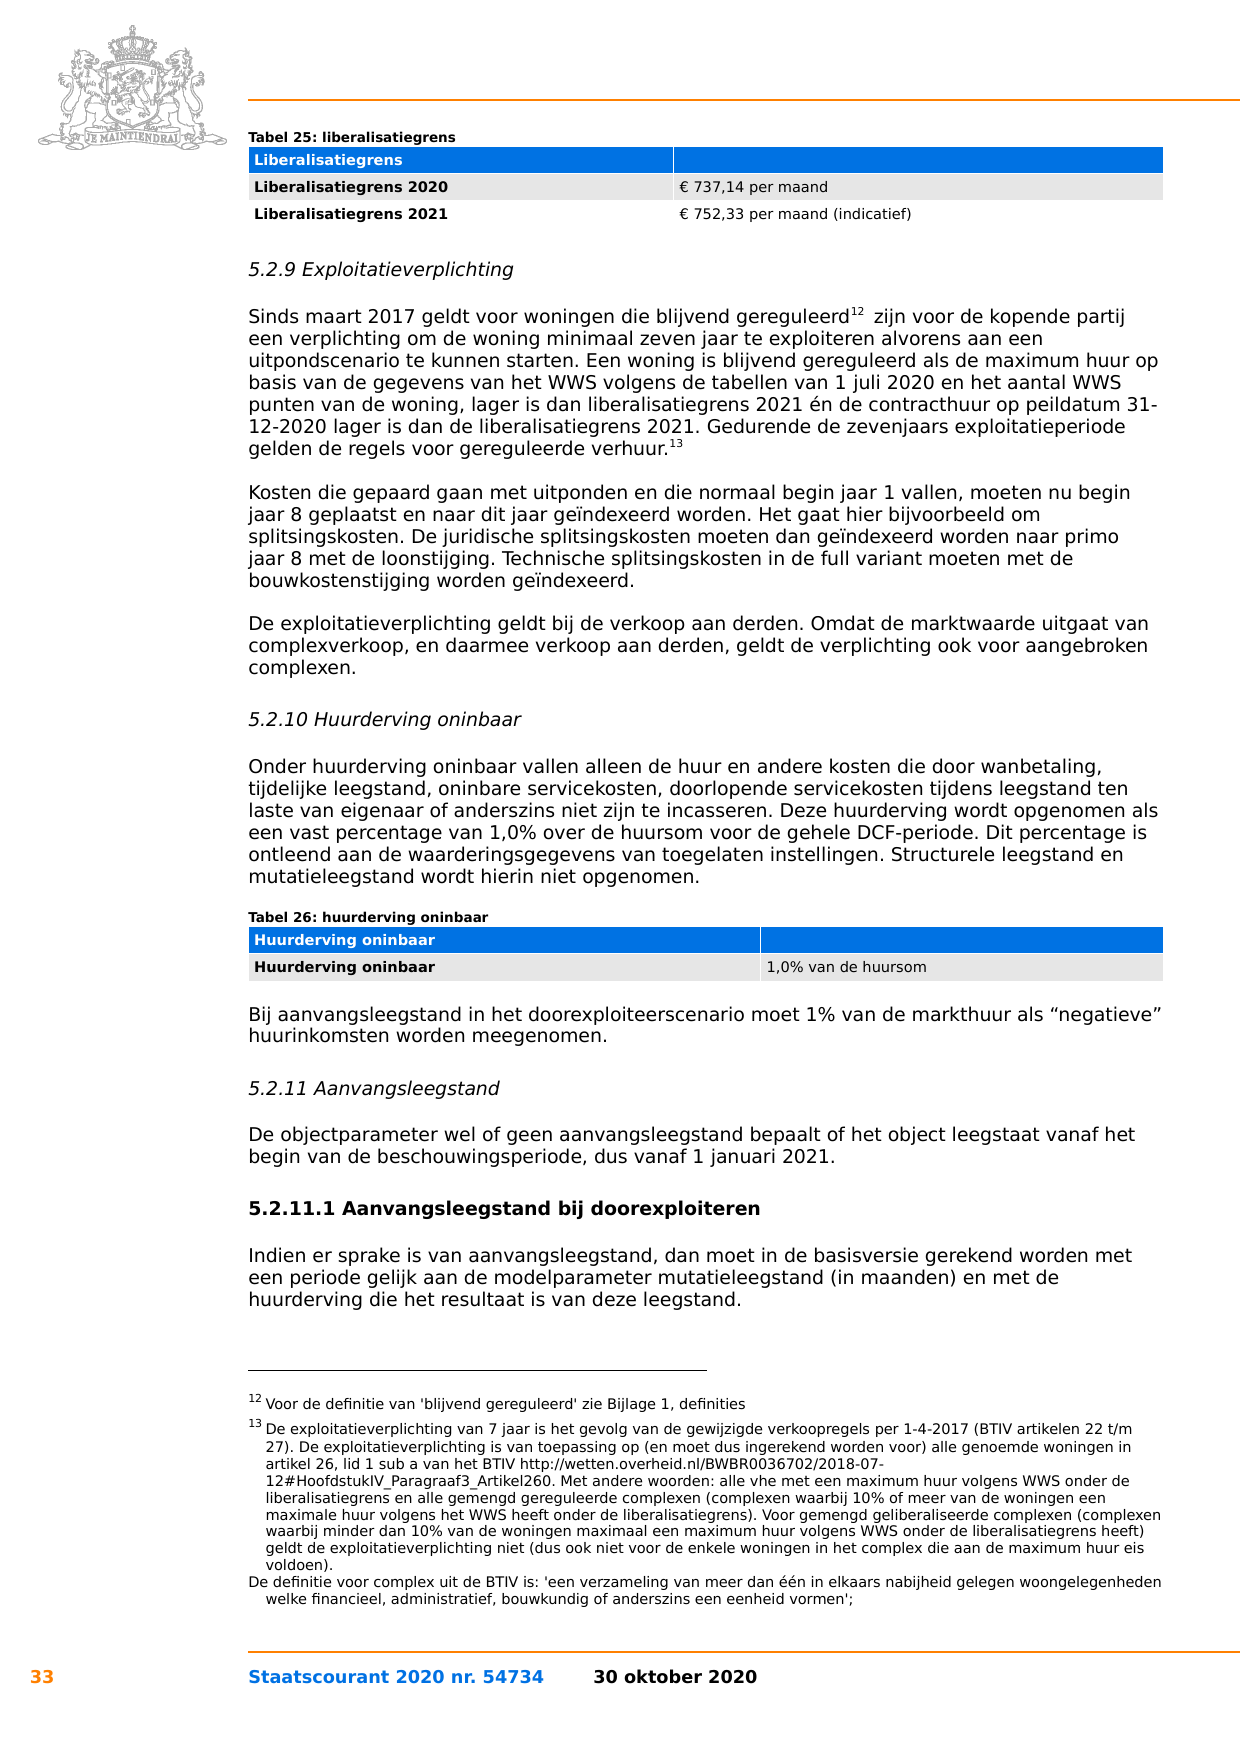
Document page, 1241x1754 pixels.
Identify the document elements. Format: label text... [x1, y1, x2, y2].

table_cell [674, 147, 1163, 173]
subtitle 5.2.11 Aanvangsleegstand [248, 1077, 1163, 1099]
table_cell Liberalisatiegrens 2020 [249, 174, 673, 200]
table_cell [761, 927, 1163, 953]
text Indien er sprake is van aanvangsleegstand, dan moet in de basisversie gerekend worden met een periode gelijk aan de modelparameter mutatieleegstand (in maanden) en met de huurderving die het resultaat is van deze leegstand. [248, 1245, 1163, 1311]
subtitle 5.2.11.1 Aanvangsleegstand bij doorexploiteren [248, 1198, 1163, 1220]
table_cell Huurderving oninbaar [249, 954, 760, 981]
text Voor de definitie van 'blijvend gereguleerd' zie Bijlage 1, definities [248, 1392, 1163, 1414]
table_cell 1,0% van de huursom [761, 954, 1163, 981]
text De objectparameter wel of geen aanvangsleegstand bepaalt of het object leegstaat vanaf het begin van de beschouwingsperiode, dus vanaf 1 januari 2021. [248, 1124, 1163, 1168]
table_cell Liberalisatiegrens [249, 147, 673, 173]
subtitle 5.2.9 Exploitatieverplichting [248, 259, 1163, 281]
subtitle 5.2.10 Huurderving oninbaar [248, 709, 1163, 731]
picture [38, 25, 227, 150]
text De definitie voor complex uit de BTIV is: 'een verzameling van meer dan één in elkaars nabijheid gelegen woongelegenheden welke financieel, administratief, bouwkundig of anderszins een eenheid vormen'; [248, 1574, 1163, 1608]
text Bij aanvangsleegstand in het doorexploiteerscenario moet 1% van de markthuur als “negatieve” huurinkomsten worden meegenomen. [248, 1003, 1163, 1047]
text Onder huurderving oninbaar vallen alleen de huur en andere kosten die door wanbetaling, tijdelijke leegstand, oninbare servicekosten, doorlopende servicekosten tijdens leegstand ten laste van eigenaar of anderszins niet zijn te incasseren. Deze huurderving wordt opgenomen als een vast percentage van 1,0% over de huursom voor de gehele DCF-periode. Dit percentage is ontleend aan de waarderingsgegevens van toegelaten instellingen. Structurele leegstand en mutatieleegstand wordt hierin niet opgenomen. [248, 756, 1163, 888]
table_cell € 752,33 per maand (indicatief) [674, 201, 1163, 228]
table_cell Huurderving oninbaar [249, 927, 760, 953]
text Sinds maart 2017 geldt voor woningen die blijvend gereguleerd zijn voor de kopende partij een verplichting om de woning minimaal zeven jaar te exploiteren alvorens aan een uitpondscenario te kunnen starten. Een woning is blijvend gereguleerd als de maximum huur op basis van de gegevens van het WWS volgens de tabellen van 1 juli 2020 en het aantal WWS punten van de woning, lager is dan liberalisatiegrens 2021 én de contracthuur op peildatum 31-12-2020 lager is dan de liberalisatiegrens 2021. Gedurende de zevenjaars exploitatieperiode gelden de regels voor gereguleerde verhuur. [248, 306, 1163, 460]
table_cell € 737,14 per maand [674, 174, 1163, 200]
text De exploitatieverplichting geldt bij de verkoop aan derden. Omdat de marktwaarde uitgaat van complexverkoop, en daarmee verkoop aan derden, geldt de verplichting ook voor aangebroken complexen. [248, 613, 1163, 679]
text Kosten die gepaard gaan met uitponden en die normaal begin jaar 1 vallen, moeten nu begin jaar 8 geplaatst en naar dit jaar geïndexeerd worden. Het gaat hier bijvoorbeeld om splitsingskosten. De juridische splitsingskosten moeten dan geïndexeerd worden naar primo jaar 8 met de loonstijging. Technische splitsingskosten in de full variant moeten met de bouwkostenstijging worden geïndexeerd. [248, 482, 1163, 591]
table_header Tabel 25: liberalisatiegrens [248, 130, 1163, 146]
table_cell Liberalisatiegrens 2021 [249, 201, 673, 228]
text De exploitatieverplichting van 7 jaar is het gevolg van de gewijzigde verkoopregels per 1-4-2017 (BTIV artikelen 22 t/m 27). De exploitatieverplichting is van toepassing op (en moet dus ingerekend worden voor) alle genoemde woningen in artikel 26, lid 1 sub a van het BTIV http://wetten.overheid.nl/BWBR0036702/2018-07-12#HoofdstukIV_Paragraaf3_Artikel260. Met andere woorden: alle vhe met een maximum huur volgens WWS onder de liberalisatiegrens en alle gemengd gereguleerde complexen (complexen waarbij 10% of meer van de woningen een maximale huur volgens het WWS heeft onder de liberalisatiegrens). Voor gemengd geliberaliseerde complexen (complexen waarbij minder dan 10% van de woningen maximaal een maximum huur volgens WWS onder de liberalisatiegrens heeft) geldt de exploitatieverplichting niet (dus ook niet voor de enkele woningen in het complex die aan de maximum huur eis voldoen). [248, 1417, 1163, 1574]
table_header Tabel 26: huurderving oninbaar [248, 910, 1163, 926]
